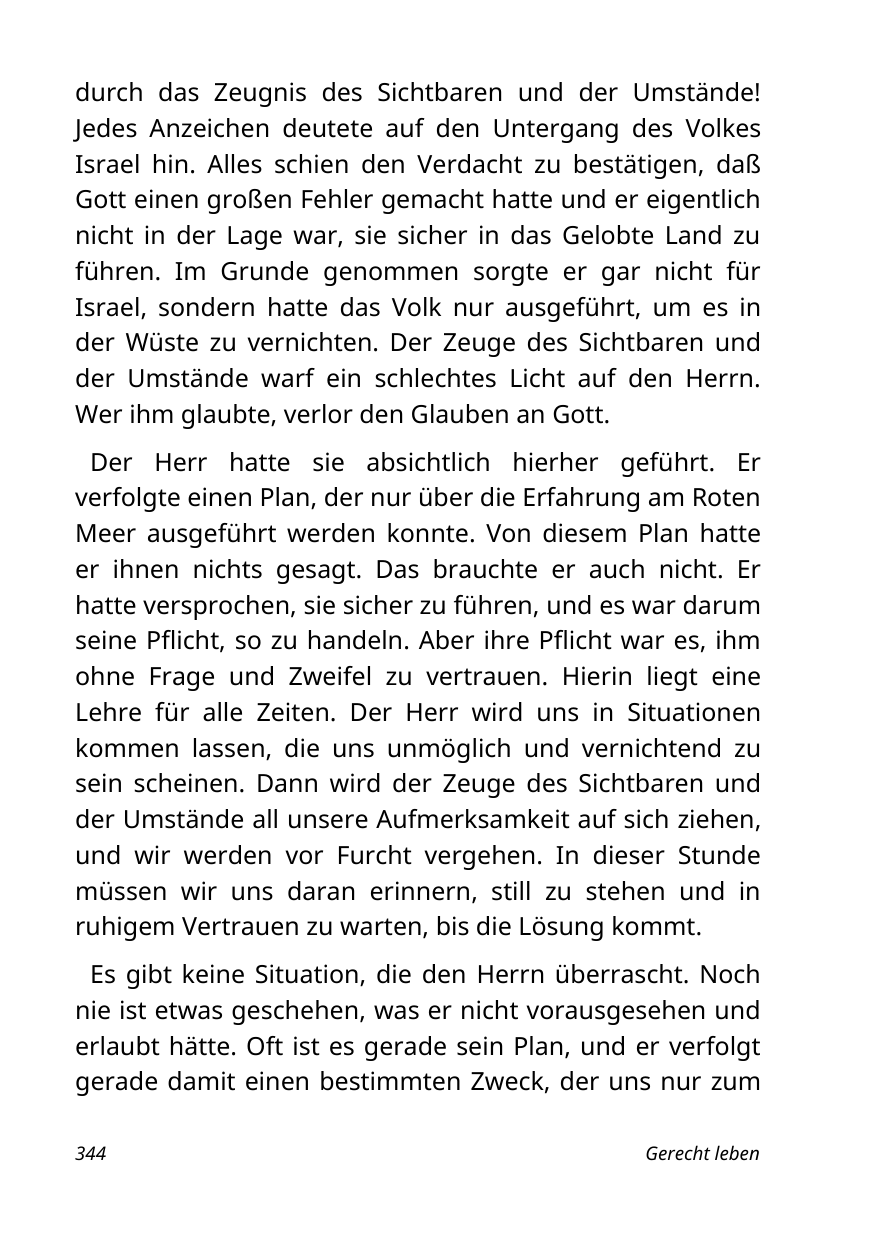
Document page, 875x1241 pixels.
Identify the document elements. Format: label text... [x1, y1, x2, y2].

text Der Herr hatte sie absichtlich hierher geführt. Er verfolgte einen Plan, der nur über die Erfahrung am Roten Meer ausgeführt werden konnte. Von diesem Plan hatte er ihnen nichts gesagt. Das brauchte er auch nicht. Er hatte versprochen, sie sicher zu führen, und es war darum seine Pflicht, so zu handeln. Aber ihre Pflicht war es, ihm ohne Frage und Zweifel zu vertrauen. Hierin liegt eine Lehre für alle Zeiten. Der Herr wird uns in Situationen kommen lassen, die uns unmöglich und vernichtend zu sein scheinen. Dann wird der Zeuge des Sichtbaren und der Umstände all unsere Aufmerksamkeit auf sich ziehen, und wir werden vor Furcht vergehen. In dieser Stunde müssen wir uns daran erinnern, still zu stehen und in ruhigem Vertrauen zu warten, bis die Lösung kommt. [75, 444, 762, 943]
text Es gibt keine Situation, die den Herrn überrascht. Noch nie ist etwas geschehen, was er nicht vorausgesehen und erlaubt hätte. Oft ist es gerade sein Plan, und er verfolgt gerade damit einen bestimmten Zweck, der uns nur zum [75, 957, 762, 1098]
text durch das Zeugnis des Sichtbaren und der Umstände! Jedes Anzeichen deutete auf den Untergang des Volkes Israel hin. Alles schien den Verdacht zu bestätigen, daß Gott einen großen Fehler gemacht hatte und er eigentlich nicht in der Lage war, sie sicher in das Gelobte Land zu führen. Im Grunde genommen sorgte er gar nicht für Israel, sondern hatte das Volk nur ausgeführt, um es in der Wüste zu vernichten. Der Zeuge des Sichtbaren und der Umstände warf ein schlechtes Licht auf den Herrn. Wer ihm glaubte, verlor den Glauben an Gott. [75, 75, 762, 431]
